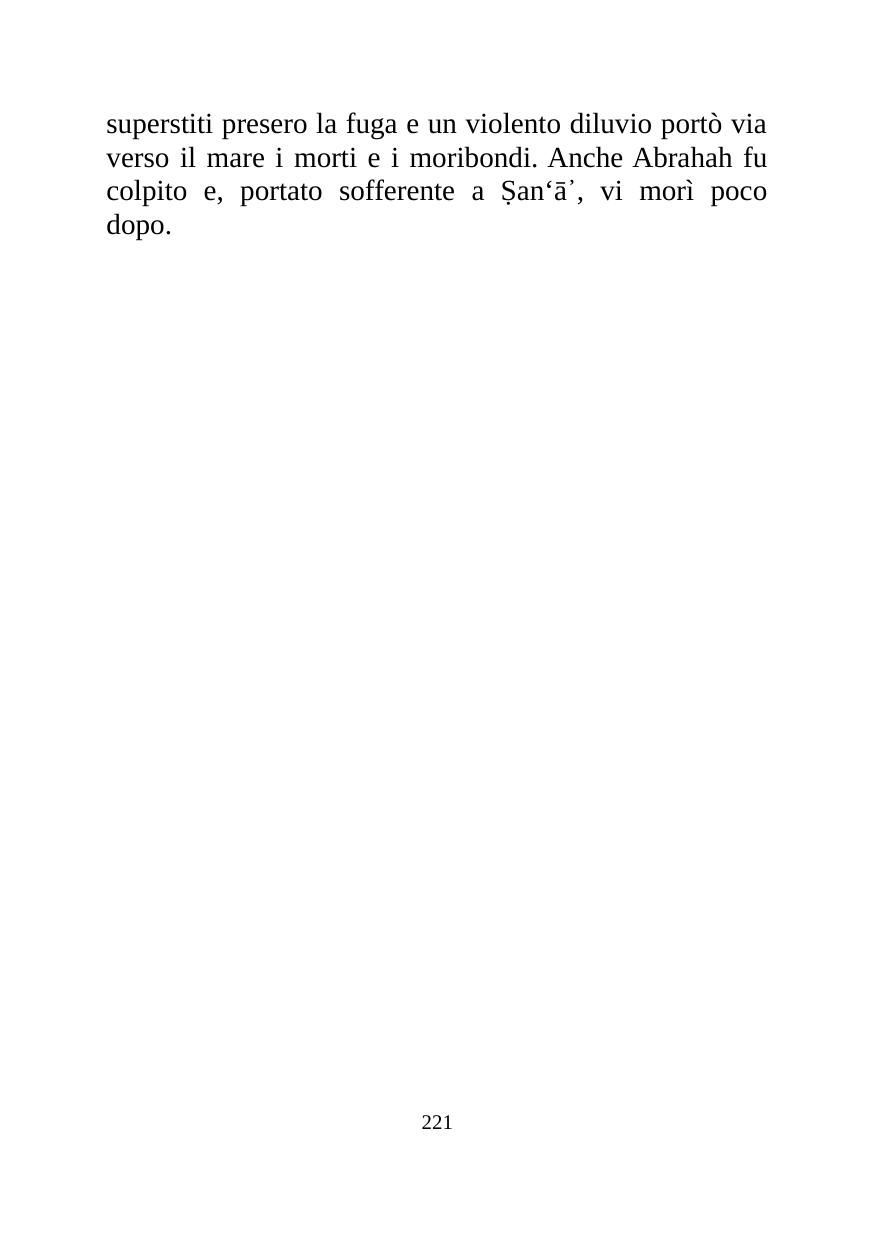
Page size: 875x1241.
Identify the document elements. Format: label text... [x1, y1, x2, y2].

text superstiti presero la fuga e un violento diluvio portò via verso il mare i morti e i moribondi. Anche Abrahah fu colpito e, portato sofferente a Ṣan‘ā᾽, vi morì poco dopo. [106, 106, 768, 240]
